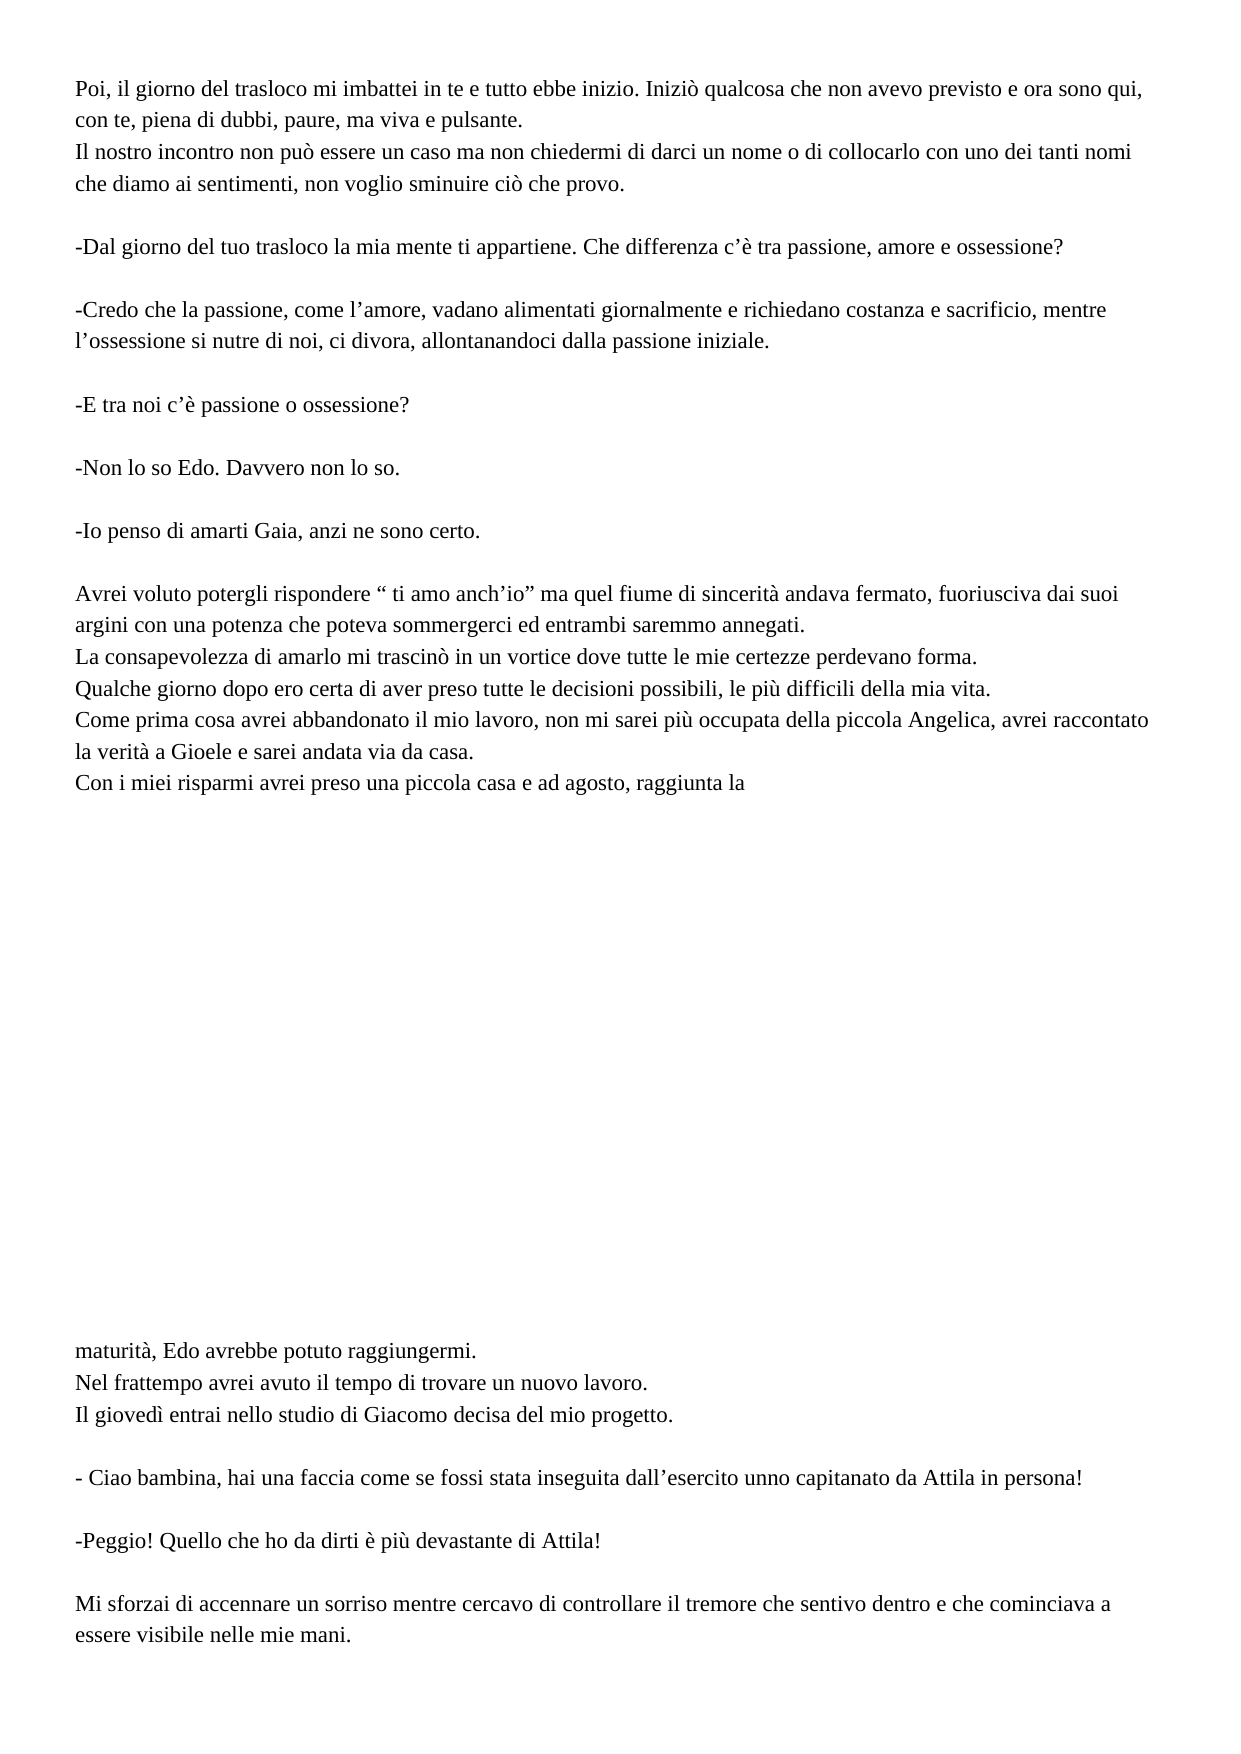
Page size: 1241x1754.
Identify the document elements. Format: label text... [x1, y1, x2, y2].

text Come prima cosa avrei abbandonato il mio lavoro, non mi sarei più occupata della piccola Angelica, avrei raccontato la verità a Gioele e sarei andata via da casa. [75, 706, 1165, 764]
text -Io penso di amarti Gaia, anzi ne sono certo. [75, 517, 1165, 543]
text -Non lo so Edo. Davvero non lo so. [75, 454, 1165, 480]
text Nel frattempo avrei avuto il tempo di trovare un nuovo lavoro. [75, 1369, 1165, 1395]
text -E tra noi c’è passione o ossessione? [75, 391, 1165, 417]
text La consapevolezza di amarlo mi trascinò in un vortice dove tutte le mie certezze perdevano forma. [75, 643, 1165, 669]
text Avrei voluto potergli rispondere “ ti amo anch’io” ma quel fiume di sincerità andava fermato, fuoriusciva dai suoi argini con una potenza che poteva sommergerci ed entrambi saremmo annegati. [75, 580, 1165, 638]
text Il nostro incontro non può essere un caso ma non chiedermi di darci un nome o di collocarlo con uno dei tanti nomi che diamo ai sentimenti, non voglio sminuire ciò che provo. [75, 138, 1165, 196]
text maturità, Edo avrebbe potuto raggiungermi. [75, 1337, 1165, 1364]
text Qualche giorno dopo ero certa di aver preso tutte le decisioni possibili, le più difficili della mia vita. [75, 675, 1165, 701]
text Poi, il giorno del trasloco mi imbattei in te e tutto ebbe inizio. Iniziò qualcosa che non avevo previsto e ora sono qui, con te, piena di dubbi, paure, ma viva e pulsante. [75, 75, 1165, 133]
text Il giovedì entrai nello studio di Giacomo decisa del mio progetto. [75, 1401, 1165, 1427]
text -Dal giorno del tuo trasloco la mia mente ti appartiene. Che differenza c’è tra passione, amore e ossessione? [75, 233, 1165, 259]
text Con i miei risparmi avrei preso una piccola casa e ad agosto, raggiunta la [75, 769, 1165, 796]
text -Peggio! Quello che ho da dirti è più devastante di Attila! [75, 1527, 1165, 1553]
text Mi sforzai di accennare un sorriso mentre cercavo di controllare il tremore che sentivo dentro e che cominciava a essere visibile nelle mie mani. [75, 1590, 1165, 1648]
text - Ciao bambina, hai una faccia come se fossi stata inseguita dall’esercito unno capitanato da Attila in persona! [75, 1464, 1165, 1490]
text -Credo che la passione, come l’amore, vadano alimentati giornalmente e richiedano costanza e sacrificio, mentre l’ossessione si nutre di noi, ci divora, allontanandoci dalla passione iniziale. [75, 296, 1165, 354]
